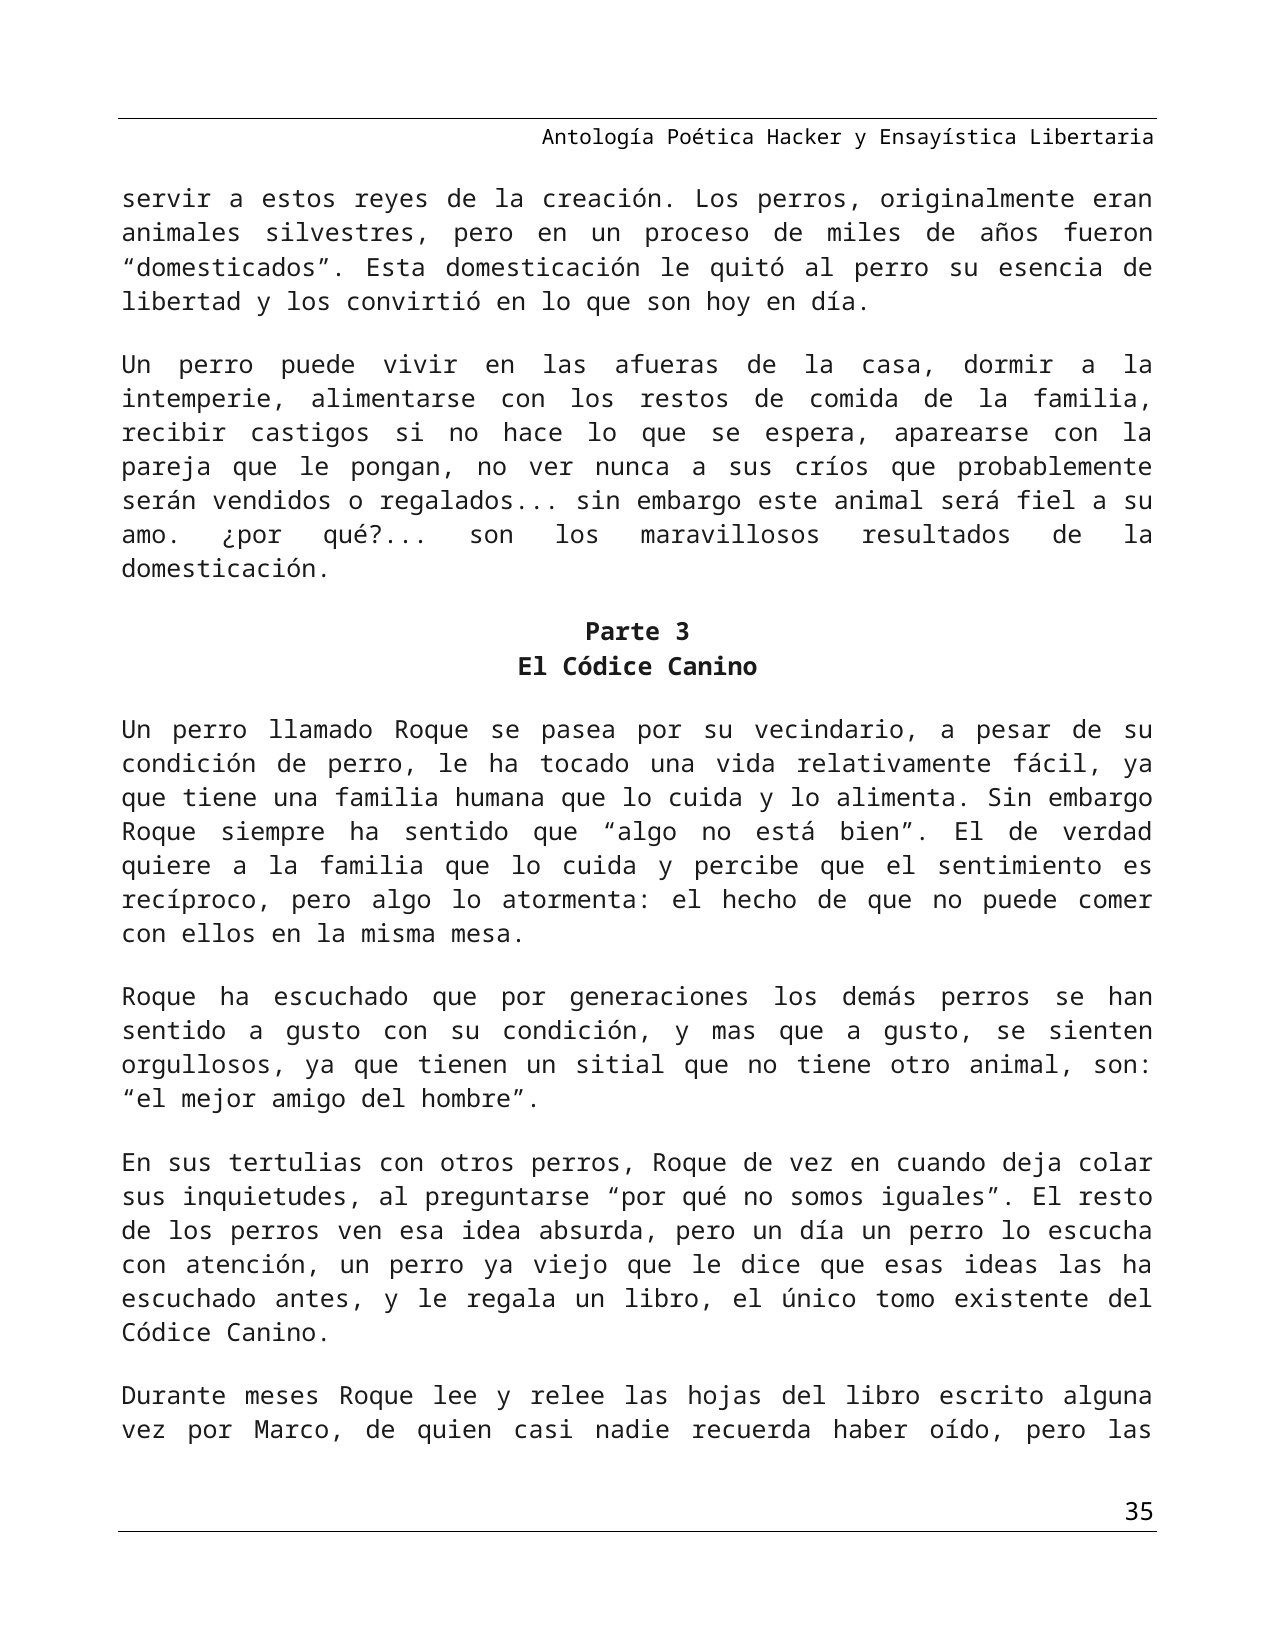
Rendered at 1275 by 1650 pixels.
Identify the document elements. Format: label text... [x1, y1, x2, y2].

text El Códice Canino [121, 648, 1154, 682]
text Un perro puede vivir en las afueras de la casa, dormir a la intemperie, alimentarse con los restos de comida de la familia, recibir castigos si no hace lo que se espera, aparearse con la pareja que le pongan, no ver nunca a sus críos que probablemente serán vendidos o regalados... sin embargo este animal será fiel a su amo. ¿por qué?... son los maravillosos resultados de la domesticación. [121, 346, 1154, 585]
text Roque ha escuchado que por generaciones los demás perros se han sentido a gusto con su condición, y mas que a gusto, se sienten orgullosos, ya que tienen un sitial que no tiene otro animal, son: “el mejor amigo del hombre”. [121, 979, 1154, 1115]
text Un perro llamado Roque se pasea por su vecindario, a pesar de su condición de perro, le ha tocado una vida relativamente fácil, ya que tiene una familia humana que lo cuida y lo alimenta. Sin embargo Roque siempre ha sentido que “algo no está bien”. El de verdad quiere a la familia que lo cuida y percibe que el sentimiento es recíproco, pero algo lo atormenta: el hecho de que no puede comer con ellos en la misma mesa. [121, 711, 1154, 950]
text En sus tertulias con otros perros, Roque de vez en cuando deja colar sus inquietudes, al preguntarse “por qué no somos iguales”. El resto de los perros ven esa idea absurda, pero un día un perro lo escucha con atención, un perro ya viejo que le dice que esas ideas las ha escuchado antes, y le regala un libro, el único tomo existente del Códice Canino. [121, 1144, 1154, 1349]
text Durante meses Roque lee y relee las hojas del libro escrito alguna vez por Marco, de quien casi nadie recuerda haber oído, pero las [121, 1378, 1154, 1446]
text Parte 3 [121, 614, 1154, 648]
text servir a estos reyes de la creación. Los perros, originalmente eran animales silvestres, pero en un proceso de miles de años fueron “domesticados”. Esta domesticación le quitó al perro su esencia de libertad y los convirtió en lo que son hoy en día. [121, 181, 1154, 317]
